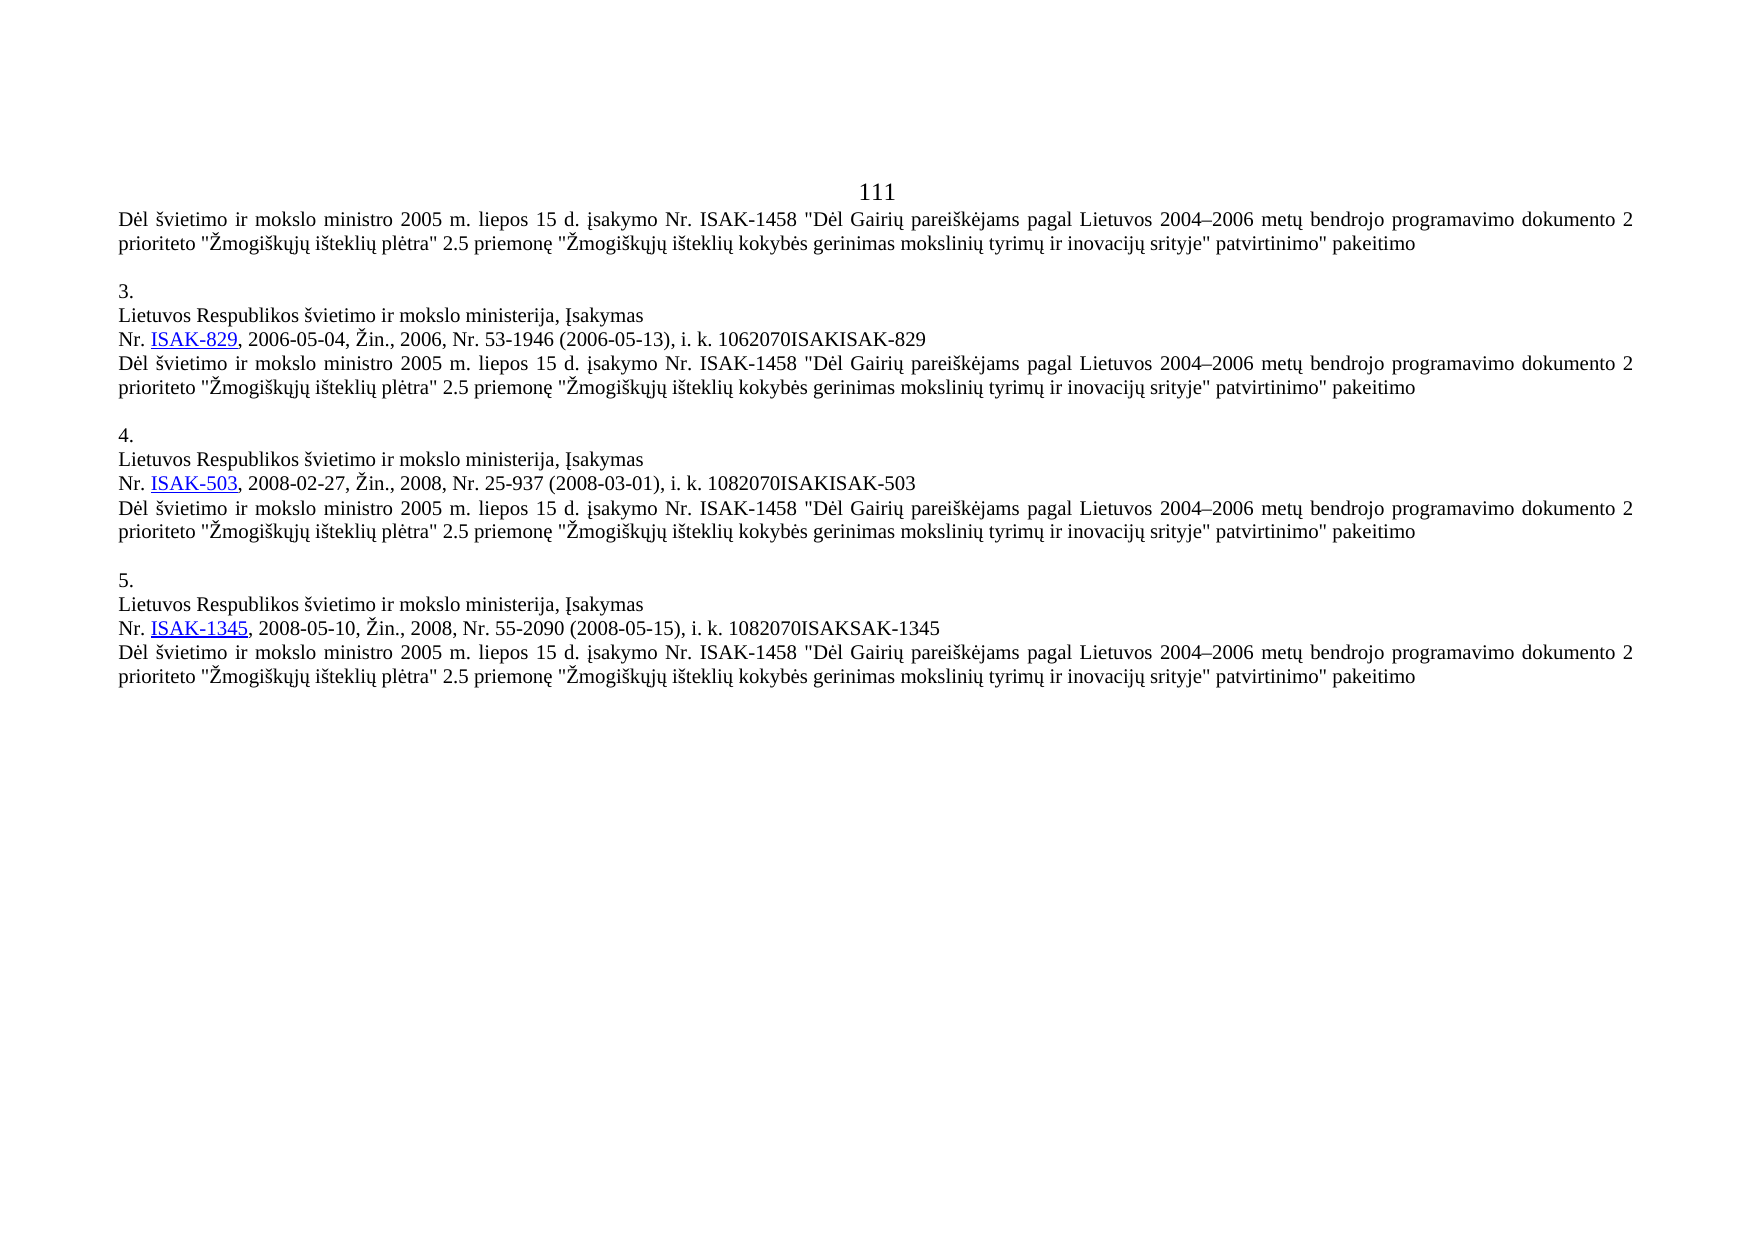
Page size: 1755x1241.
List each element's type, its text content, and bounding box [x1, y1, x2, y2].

text Nr. ISAK-1345, 2008-05-10, Žin., 2008, Nr. 55-2090 (2008-05-15), i. k. 1082070ISAKSAK-1345 [118, 616, 1636, 640]
text Dėl švietimo ir mokslo ministro 2005 m. liepos 15 d. įsakymo Nr. ISAK-1458 "Dėl Gairių pareiškėjams pagal Lietuvos 2004–2006 metų bendrojo programavimo dokumento 2 prioriteto "Žmogiškųjų išteklių plėtra" 2.5 priemonę "Žmogiškųjų išteklių kokybės gerinimas mokslinių tyrimų ir inovacijų srityje" patvirtinimo" pakeitimo [118, 351, 1636, 399]
text Dėl švietimo ir mokslo ministro 2005 m. liepos 15 d. įsakymo Nr. ISAK-1458 "Dėl Gairių pareiškėjams pagal Lietuvos 2004–2006 metų bendrojo programavimo dokumento 2 prioriteto "Žmogiškųjų išteklių plėtra" 2.5 priemonę "Žmogiškųjų išteklių kokybės gerinimas mokslinių tyrimų ir inovacijų srityje" patvirtinimo" pakeitimo [118, 495, 1636, 543]
text Nr. ISAK-829, 2006-05-04, Žin., 2006, Nr. 53-1946 (2006-05-13), i. k. 1062070ISAKISAK-829 [118, 327, 1636, 351]
text Lietuvos Respublikos švietimo ir mokslo ministerija, Įsakymas [118, 303, 1636, 327]
text Lietuvos Respublikos švietimo ir mokslo ministerija, Įsakymas [118, 592, 1636, 616]
text Lietuvos Respublikos švietimo ir mokslo ministerija, Įsakymas [118, 447, 1636, 471]
text Dėl švietimo ir mokslo ministro 2005 m. liepos 15 d. įsakymo Nr. ISAK-1458 "Dėl Gairių pareiškėjams pagal Lietuvos 2004–2006 metų bendrojo programavimo dokumento 2 prioriteto "Žmogiškųjų išteklių plėtra" 2.5 priemonę "Žmogiškųjų išteklių kokybės gerinimas mokslinių tyrimų ir inovacijų srityje" patvirtinimo" pakeitimo [118, 207, 1636, 255]
text Nr. ISAK-503, 2008-02-27, Žin., 2008, Nr. 25-937 (2008-03-01), i. k. 1082070ISAKISAK-503 [118, 471, 1636, 495]
text Dėl švietimo ir mokslo ministro 2005 m. liepos 15 d. įsakymo Nr. ISAK-1458 "Dėl Gairių pareiškėjams pagal Lietuvos 2004–2006 metų bendrojo programavimo dokumento 2 prioriteto "Žmogiškųjų išteklių plėtra" 2.5 priemonę "Žmogiškųjų išteklių kokybės gerinimas mokslinių tyrimų ir inovacijų srityje" patvirtinimo" pakeitimo [118, 640, 1636, 688]
text 4. [118, 423, 1636, 447]
text 5. [118, 568, 1636, 592]
text 3. [118, 279, 1636, 303]
